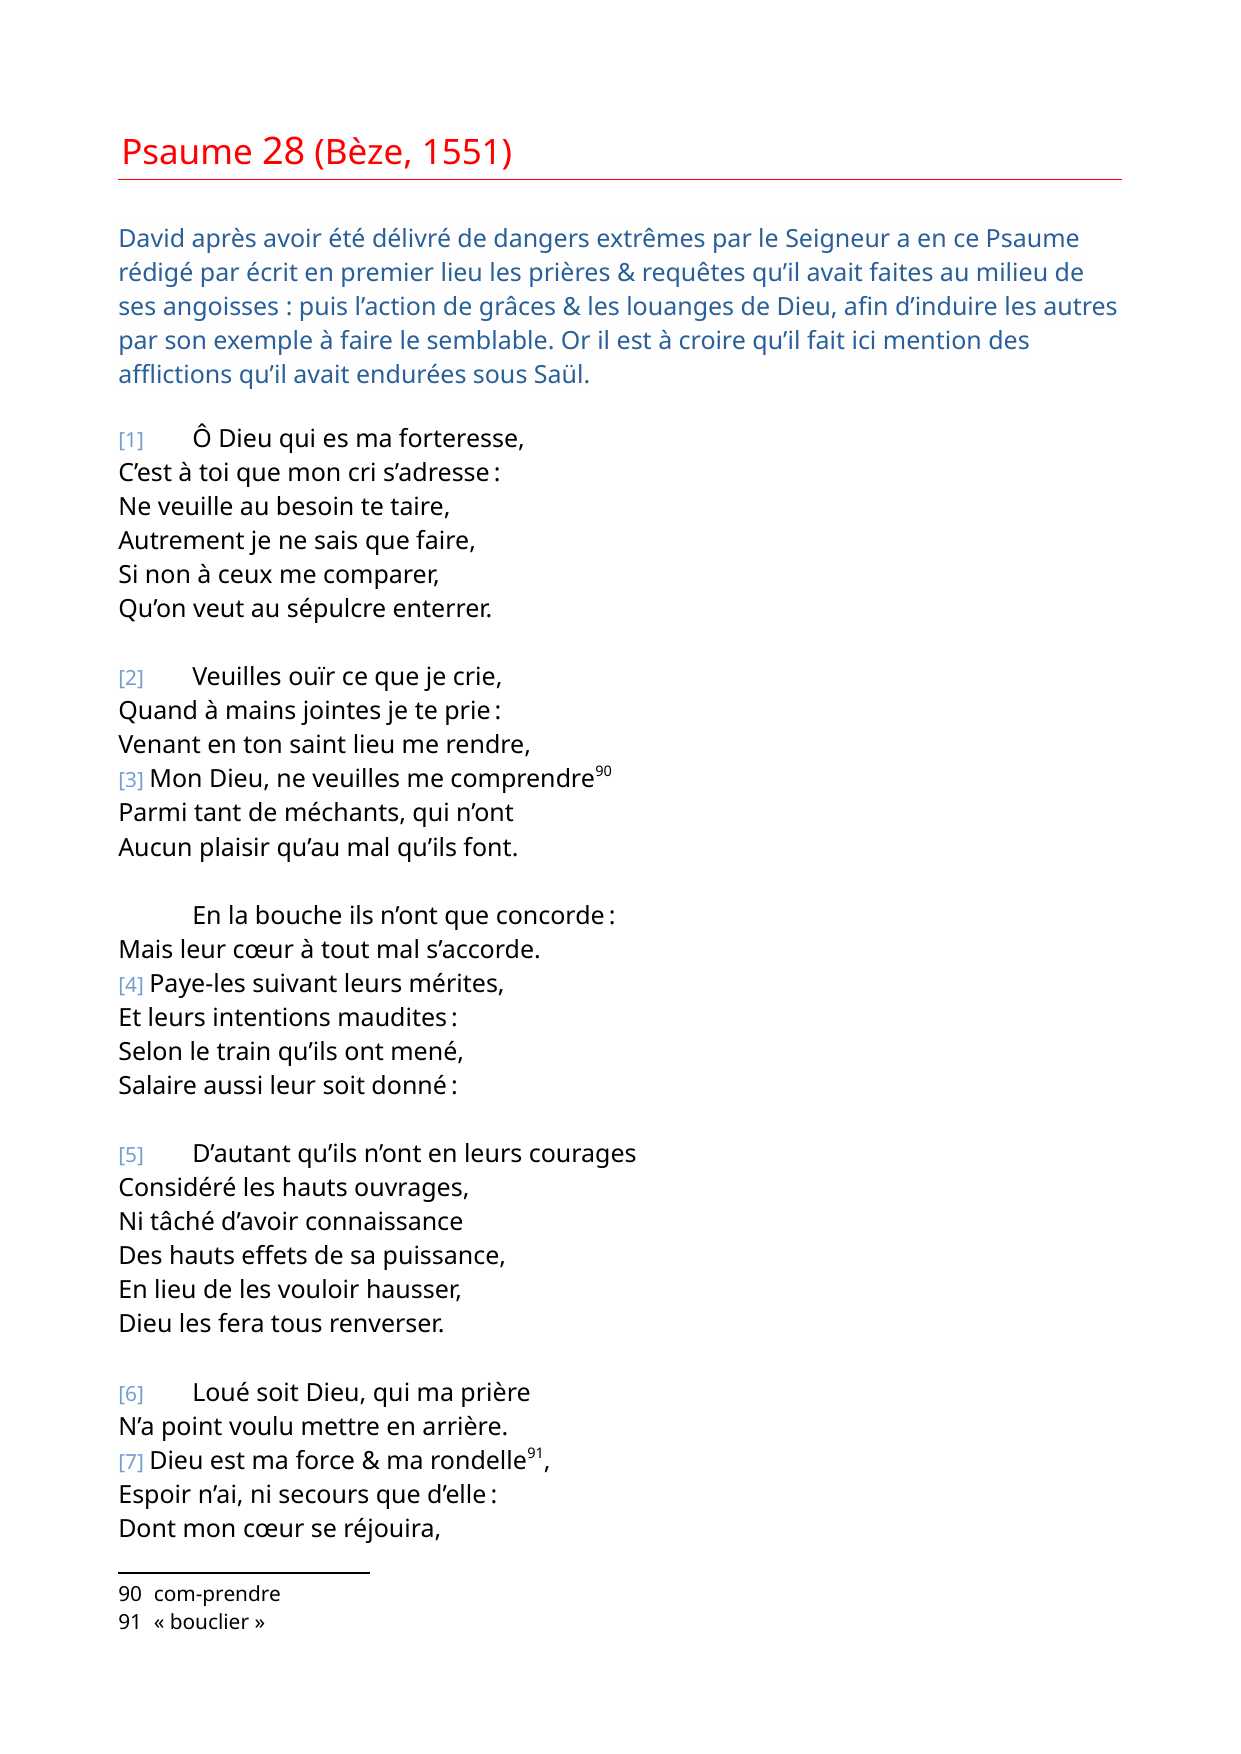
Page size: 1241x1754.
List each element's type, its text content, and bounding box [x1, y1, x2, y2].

text Ne veuille au besoin te taire, [118, 488, 1122, 523]
text Selon le train qu’ils ont mené, [118, 1033, 1122, 1068]
text Aucun plaisir qu’au mal qu’ils font. [118, 829, 1122, 863]
text Venant en ton saint lieu me rendre, [118, 727, 1122, 761]
text Considéré les hauts ouvrages, [118, 1170, 1122, 1204]
text Quand à mains jointes je te prie : [118, 693, 1122, 727]
text Qu’on veut au sépulcre enterrer. [118, 591, 1122, 625]
text [6] Loué soit Dieu, qui ma prière [118, 1374, 1122, 1408]
text [2] Veuilles ouïr ce que je crie, [118, 659, 1122, 693]
text [1] Ô Dieu qui es ma forteresse, [118, 420, 1122, 454]
text C’est à toi que mon cri s’adresse : [118, 454, 1122, 488]
text Si non à ceux me comparer, [118, 557, 1122, 591]
text Salaire aussi leur soit donné : [118, 1068, 1122, 1102]
text « bouclier » [118, 1607, 1122, 1636]
text [7] Dieu est ma force & ma rondelle, [118, 1442, 1122, 1476]
text Mais leur cœur à tout mal s’accorde. [118, 931, 1122, 965]
text En lieu de les vouloir hausser, [118, 1272, 1122, 1306]
text Des hauts effets de sa puissance, [118, 1238, 1122, 1272]
text Dont mon cœur se réjouira, [118, 1510, 1122, 1544]
text Espoir n’ai, ni secours que d’elle : [118, 1476, 1122, 1510]
text Ni tâché d’avoir connaissance [118, 1204, 1122, 1238]
text Dieu les fera tous renverser. [118, 1306, 1122, 1340]
text N’a point voulu mettre en arrière. [118, 1408, 1122, 1442]
text [4] Paye-les suivant leurs mérites, [118, 965, 1122, 999]
text Parmi tant de méchants, qui n’ont [118, 795, 1122, 829]
text com-prendre [118, 1579, 1122, 1607]
text David après avoir été délivré de dangers extrêmes par le Seigneur a en ce Psaume rédigé par écrit en premier lieu les prières & requêtes qu’il avait faites au milieu de ses angoisses : puis l’action de grâces & les louanges de Dieu, afin d’induire les autres par son exemple à faire le semblable. Or il est à croire qu’il fait ici mention des afflictions qu’il avait endurées sous Saül. [118, 221, 1122, 391]
text [3] Mon Dieu, ne veuilles me comprendre [118, 761, 1122, 795]
text [5] D’autant qu’ils n’ont en leurs courages [118, 1136, 1122, 1170]
text En la bouche ils n’ont que concorde : [118, 897, 1122, 931]
text Autrement je ne sais que faire, [118, 523, 1122, 557]
subtitle Psaume 28 (Bèze, 1551) [118, 121, 1122, 179]
text Et leurs intentions maudites : [118, 999, 1122, 1033]
